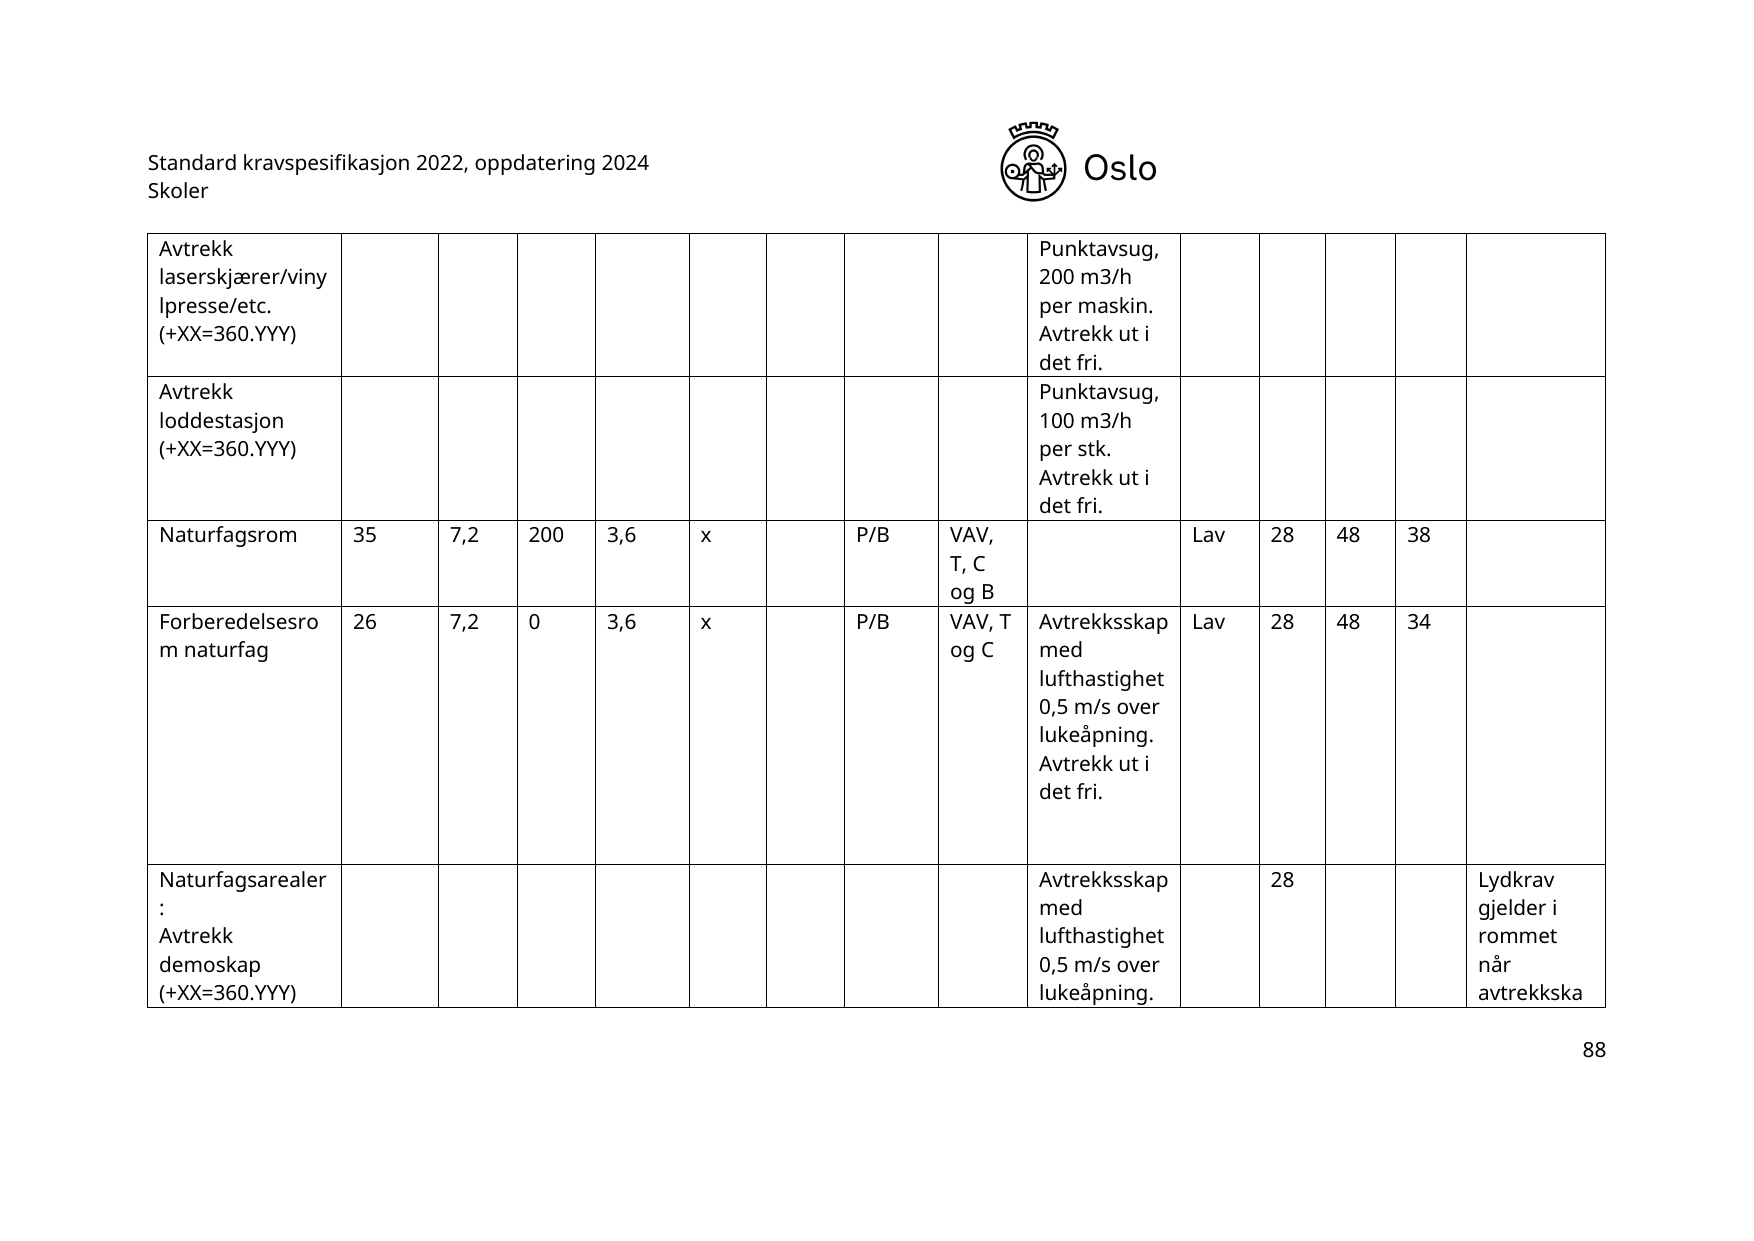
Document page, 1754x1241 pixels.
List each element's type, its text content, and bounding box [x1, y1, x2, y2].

table_cell 3,6 [596, 521, 689, 606]
table_cell [518, 377, 595, 519]
table_cell P/B [845, 607, 938, 864]
table_cell [845, 234, 938, 376]
table_cell 200 [518, 521, 595, 606]
table_cell [1396, 865, 1466, 1007]
table_cell 48 [1326, 521, 1395, 606]
table_cell 48 [1326, 607, 1395, 864]
table_cell [1467, 234, 1605, 376]
table_cell [1181, 377, 1259, 519]
table_cell [1181, 234, 1259, 376]
table_cell [596, 865, 689, 1007]
table_cell [342, 377, 438, 519]
table_cell Punktavsug, 200 m3/h per maskin. Avtrekk ut i det fri. [1028, 234, 1180, 376]
table_cell [1181, 865, 1259, 1007]
table_cell 34 [1396, 607, 1466, 864]
table_cell [439, 234, 517, 376]
table_cell 3,6 [596, 607, 689, 864]
table_cell Avtrekk loddestasjon (+XX=360.YYY) [148, 377, 341, 519]
table_cell [767, 521, 844, 606]
table_cell [767, 234, 844, 376]
table_cell [596, 377, 689, 519]
table_cell [1326, 234, 1395, 376]
table_cell 28 [1260, 607, 1325, 864]
table_cell 7,2 [439, 521, 517, 606]
table_cell [939, 234, 1027, 376]
table_cell [845, 377, 938, 519]
table_cell 35 [342, 521, 438, 606]
table_cell [1326, 377, 1395, 519]
table_cell Avtrekksskap med lufthastighet 0,5 m/s over lukeåpning. [1028, 865, 1180, 1007]
table_cell [1260, 377, 1325, 519]
table_cell Lav [1181, 521, 1259, 606]
table_cell [1028, 521, 1180, 606]
table_cell [1260, 234, 1325, 376]
table_cell [1467, 607, 1605, 864]
table_cell [1396, 377, 1466, 519]
table_cell [439, 377, 517, 519]
table_cell Lav [1181, 607, 1259, 864]
table_cell [690, 865, 766, 1007]
table_cell [1467, 377, 1605, 519]
table_cell [1396, 234, 1466, 376]
table_cell [596, 234, 689, 376]
table_cell Punktavsug, 100 m3/h per stk. Avtrekk ut i det fri. [1028, 377, 1180, 519]
table_cell [767, 377, 844, 519]
table_cell [690, 377, 766, 519]
table_cell [342, 865, 438, 1007]
table_cell 26 [342, 607, 438, 864]
table_cell [939, 865, 1027, 1007]
table_cell [767, 607, 844, 864]
table_cell Naturfagsarealer: Avtrekk demoskap (+XX=360.YYY) [148, 865, 341, 1007]
table_cell 28 [1260, 865, 1325, 1007]
table_cell [1467, 521, 1605, 606]
table_cell VAV, T, C og B [939, 521, 1027, 606]
table_cell Avtrekksskap med lufthastighet 0,5 m/s over lukeåpning. Avtrekk ut i det fri. [1028, 607, 1180, 864]
table_cell [690, 234, 766, 376]
table_cell 7,2 [439, 607, 517, 864]
table_cell Naturfagsrom [148, 521, 341, 606]
table_cell 28 [1260, 521, 1325, 606]
table_cell P/B [845, 521, 938, 606]
table_cell [767, 865, 844, 1007]
table_cell [439, 865, 517, 1007]
table_cell [845, 865, 938, 1007]
table_cell 0 [518, 607, 595, 864]
table_cell VAV, T og C [939, 607, 1027, 864]
table_cell [518, 865, 595, 1007]
table_cell 38 [1396, 521, 1466, 606]
table_cell [939, 377, 1027, 519]
table_cell x [690, 607, 766, 864]
table_cell x [690, 521, 766, 606]
table_cell [1326, 865, 1395, 1007]
table_cell Avtrekk laserskjærer/vinylpresse/etc. (+XX=360.YYY) [148, 234, 341, 376]
table_cell Forberedelsesrom naturfag [148, 607, 341, 864]
table_cell [342, 234, 438, 376]
table_cell [518, 234, 595, 376]
table_cell Lydkrav gjelder i rommet når avtrekkska [1467, 865, 1605, 1007]
